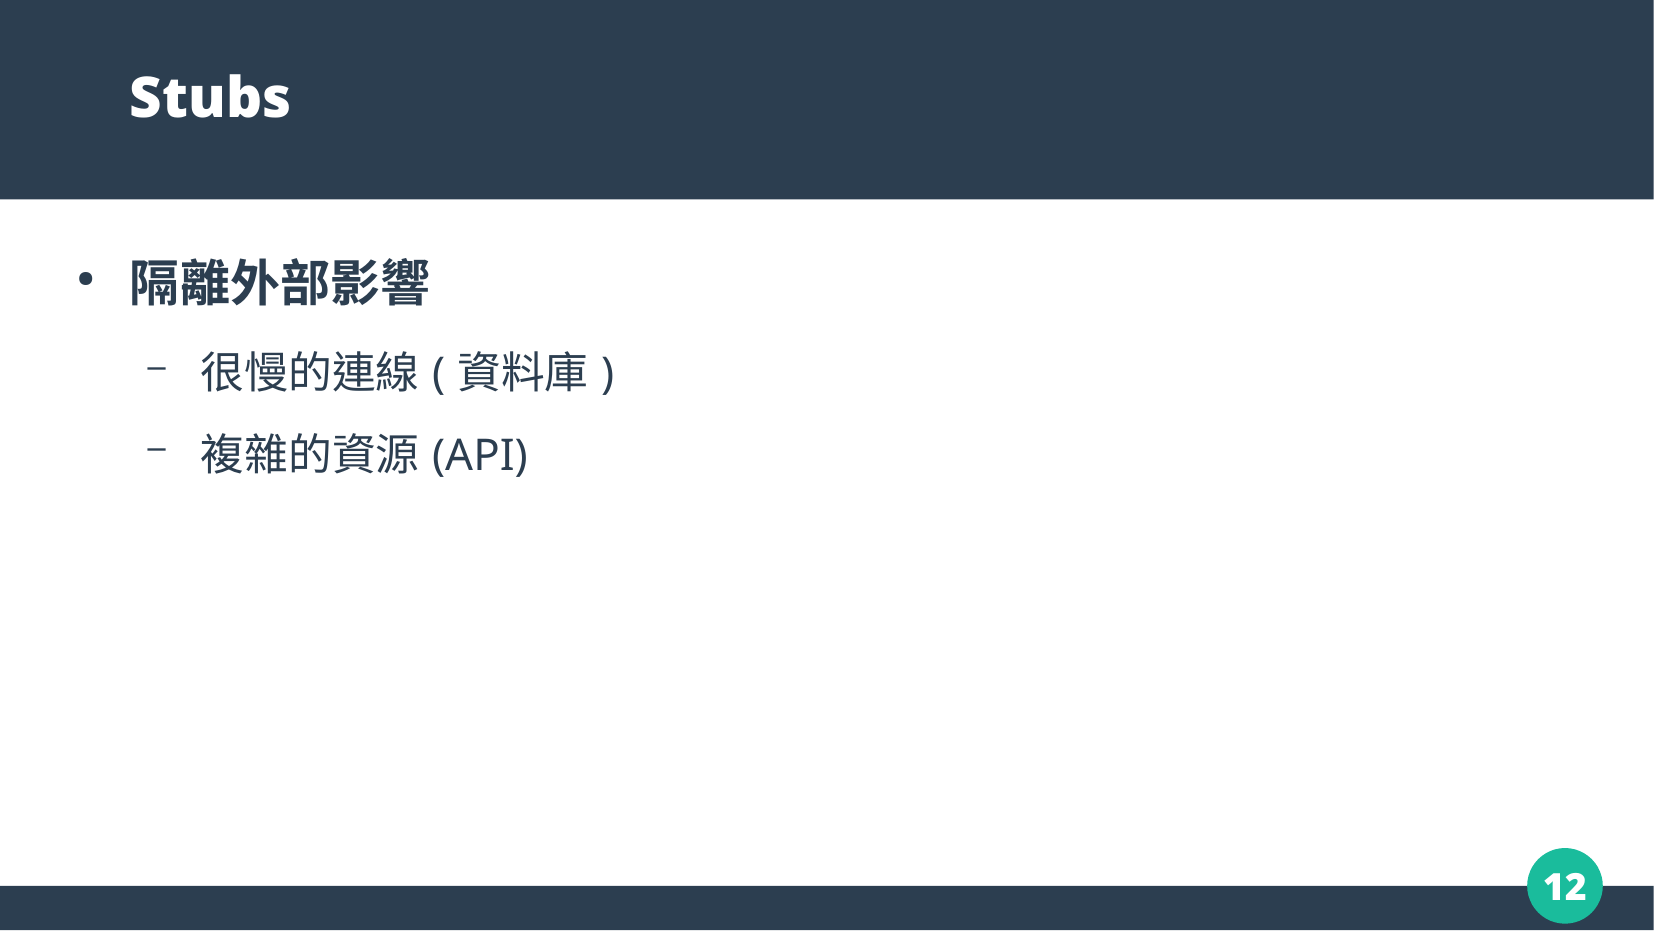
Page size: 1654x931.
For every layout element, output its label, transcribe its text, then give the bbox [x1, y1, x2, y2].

title Stubs [59, 37, 1595, 155]
list 隔離外部影響 很慢的連線(資料庫) 複雜的資源(API) [59, 243, 1595, 864]
